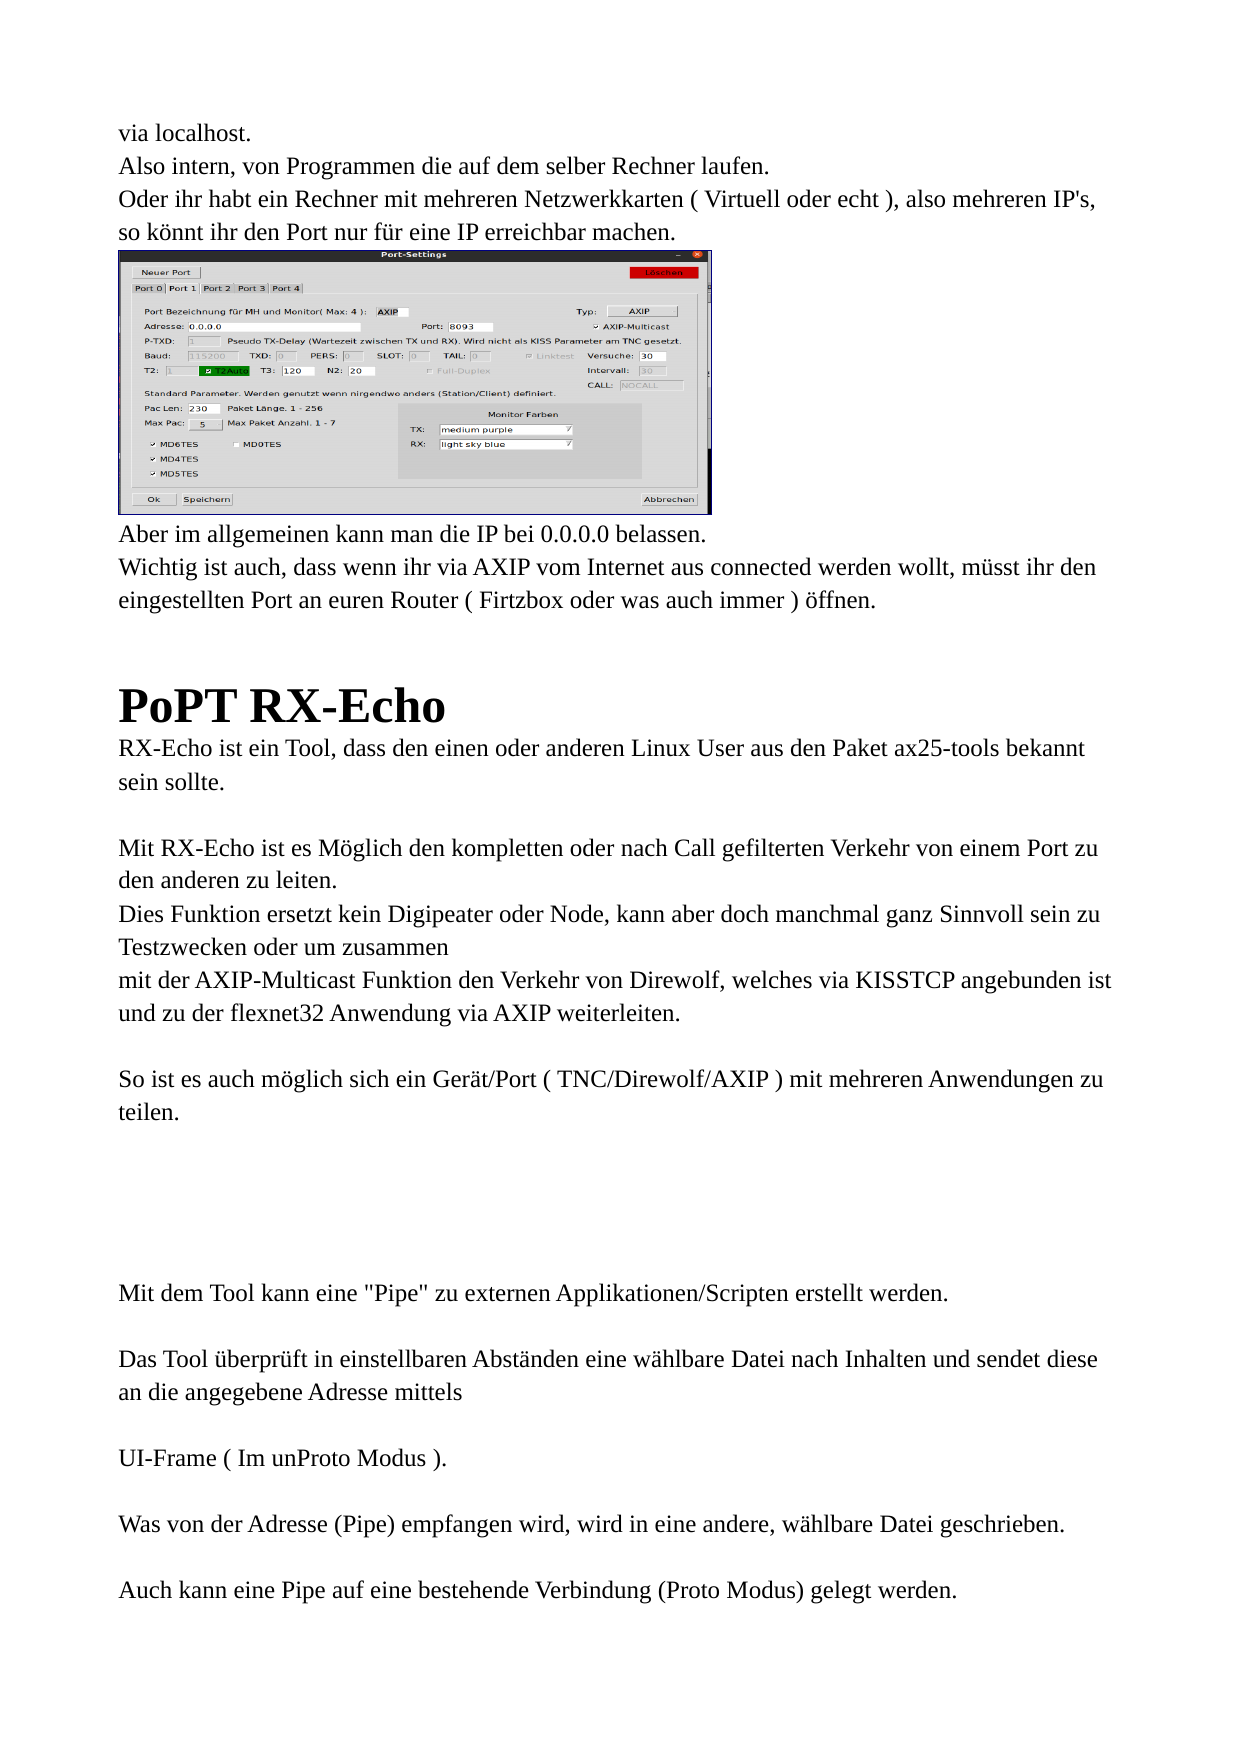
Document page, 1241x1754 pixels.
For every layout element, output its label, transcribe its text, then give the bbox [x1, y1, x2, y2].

text via localhost. Also intern, von Programmen die auf dem selber Rechner laufen. Oder ihr habt ein Rechner mit mehreren Netzwerkkarten ( Virtuell oder echt ), also mehreren IP's, so könnt ihr den Port nur für eine IP erreichbar machen. Aber im allgemeinen kann man die IP bei 0.0.0.0 belassen. Wichtig ist auch, dass wenn ihr via AXIP vom Internet aus connected werden wollt, müsst ihr den eingestellten Port an euren Router ( Firtzbox oder was auch immer ) öffnen. [118, 118, 1122, 614]
text Mit dem Tool kann eine "Pipe" zu externen Applikationen/Scripten erstellt werden. Das Tool überprüft in einstellbaren Abständen eine wählbare Datei nach Inhalten und sendet diese an die angegebene Adresse mittels UI-Frame ( Im unProto Modus ). Was von der Adresse (Pipe) empfangen wird, wird in eine andere, wählbare Datei geschrieben. Auch kann eine Pipe auf eine bestehende Verbindung (Proto Modus) gelegt werden. [118, 1278, 1122, 1604]
subtitle PoPT RX-Echo [118, 676, 1122, 733]
picture [119, 251, 711, 514]
text RX-Echo ist ein Tool, dass den einen oder anderen Linux User aus den Paket ax25-tools bekannt sein sollte. Mit RX-Echo ist es Möglich den kompletten oder nach Call gefilterten Verkehr von einem Port zu den anderen zu leiten. Dies Funktion ersetzt kein Digipeater oder Node, kann aber doch manchmal ganz Sinnvoll sein zu Testzwecken oder um zusammen mit der AXIP-Multicast Funktion den Verkehr von Direwolf, welches via KISSTCP angebunden ist und zu der flexnet32 Anwendung via AXIP weiterleiten. So ist es auch möglich sich ein Gerät/Port ( TNC/Direwolf/AXIP ) mit mehreren Anwendungen zu teilen. [118, 733, 1122, 1126]
